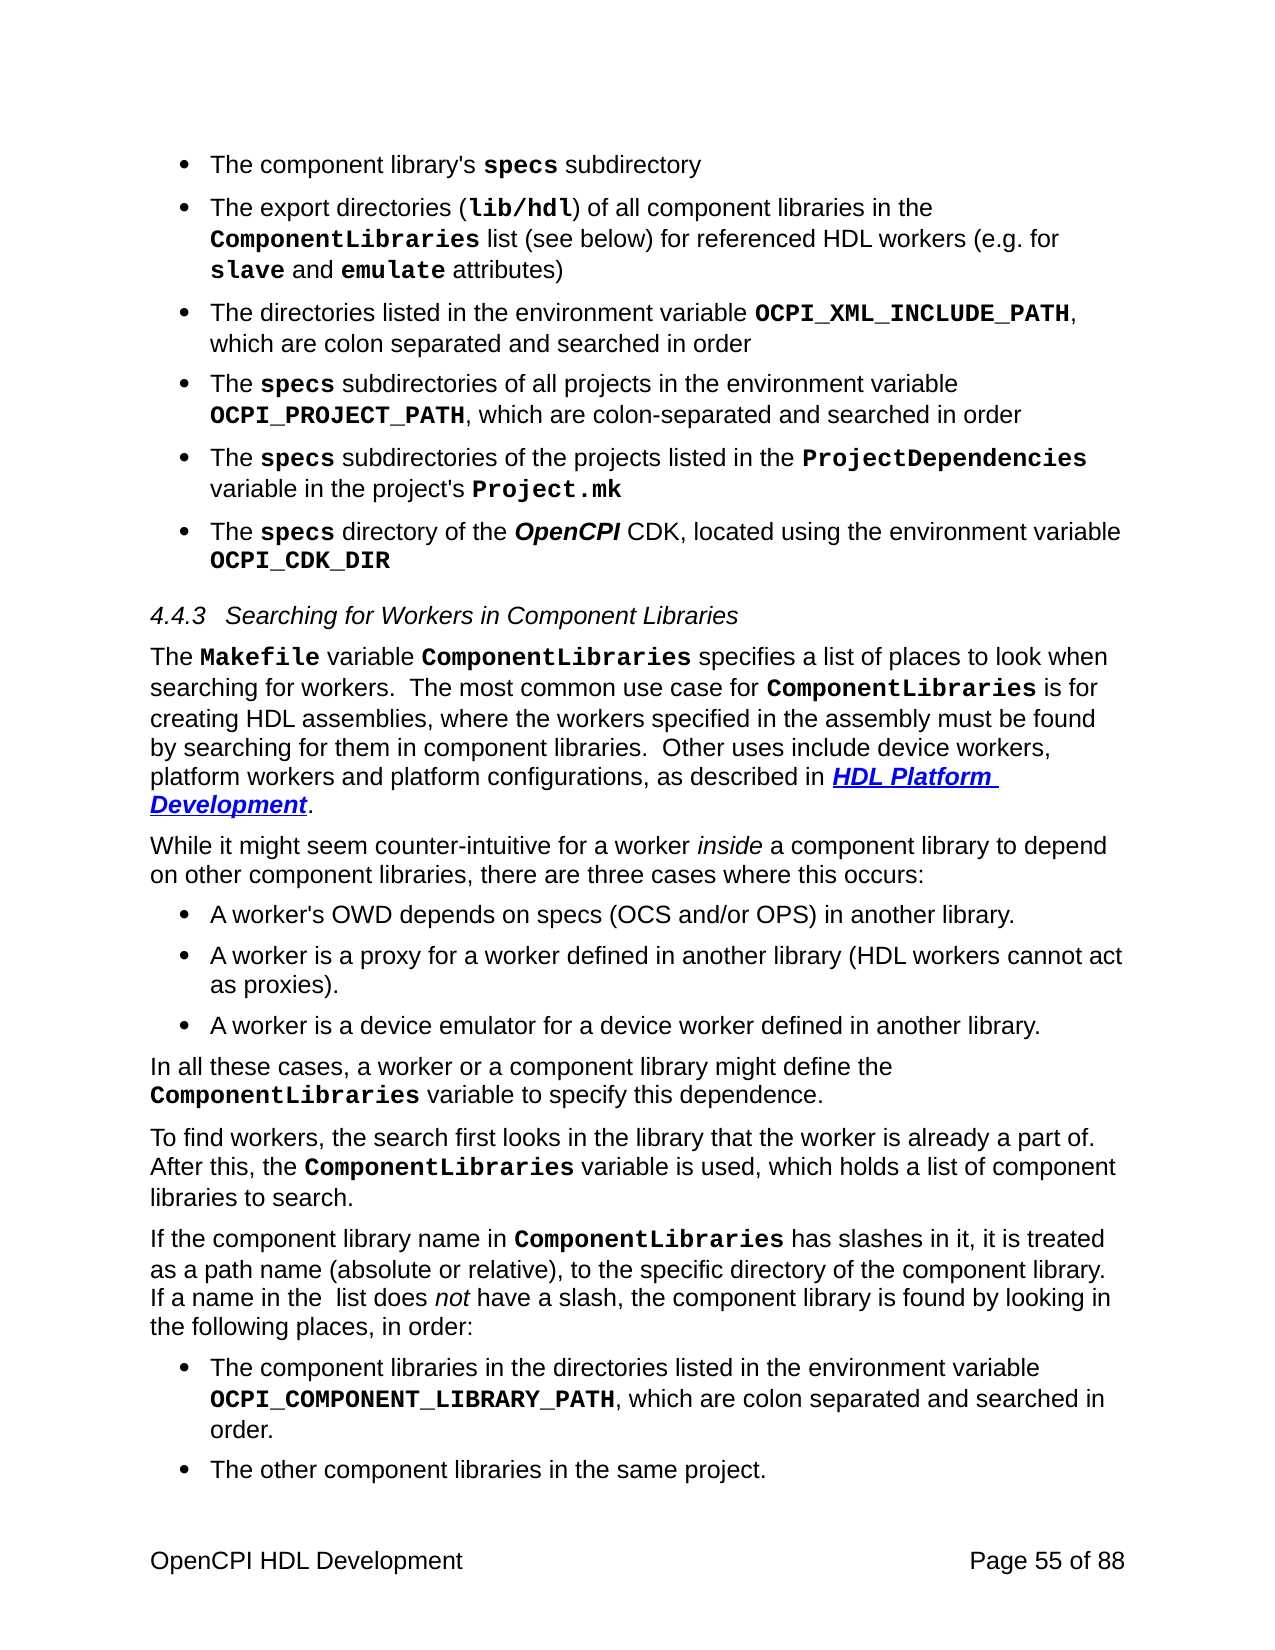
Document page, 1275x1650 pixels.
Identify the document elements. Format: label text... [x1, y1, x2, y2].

list The directories listed in the environment variable OCPI_XML_INCLUDE_PATH, which are colon separated and searched in order [180, 298, 1125, 357]
list A worker is a proxy for a worker defined in another library (HDL workers cannot act as proxies). [180, 941, 1125, 999]
text If the component library name in ComponentLibraries has slashes in it, it is treated as a path name (absolute or relative), to the specific directory of the component library. If a name in the list does not have a slash, the component library is found by looking in the following places, in order: [150, 1224, 1125, 1341]
text While it might seem counter-intuitive for a worker inside a component library to depend on other component libraries, there are three cases where this occurs: [150, 831, 1125, 888]
list The specs subdirectories of all projects in the environment variable OCPI_PROJECT_PATH, which are colon-separated and searched in order [180, 369, 1125, 431]
list The component library's specs subdirectory [180, 150, 1125, 181]
list A worker's OWD depends on specs (OCS and/or OPS) in another library. [180, 900, 1125, 929]
text To find workers, the search first looks in the library that the worker is already a part of. After this, the ComponentLibraries variable is used, which holds a list of component libraries to search. [150, 1123, 1125, 1212]
text In all these cases, a worker or a component library might define the ComponentLibraries variable to specify this dependence. [150, 1052, 1125, 1111]
list A worker is a device emulator for a device worker defined in another library. [180, 1011, 1125, 1040]
list The specs subdirectories of the projects listed in the ProjectDependencies variable in the project's Project.mk [180, 443, 1125, 505]
list The specs directory of the OpenCPI CDK, located using the environment variable OCPI_CDK_DIR [180, 517, 1125, 576]
list The component libraries in the directories listed in the environment variable OCPI_COMPONENT_LIBRARY_PATH, which are colon separated and searched in order. [180, 1353, 1125, 1443]
list The export directories (lib/hdl) of all component libraries in the ComponentLibraries list (see below) for referenced HDL workers (e.g. for slave and emulate attributes) [180, 193, 1125, 286]
text The Makefile variable ComponentLibraries specifies a list of places to look when searching for workers. The most common use case for ComponentLibraries is for creating HDL assemblies, where the workers specified in the assembly must be found by searching for them in component libraries. Other uses include device workers, platform workers and platform configurations, as described in HDL Platform Development. [150, 642, 1125, 819]
subtitle Searching for Workers in Component Libraries [150, 601, 1125, 630]
list The other component libraries in the same project. [180, 1456, 1125, 1484]
